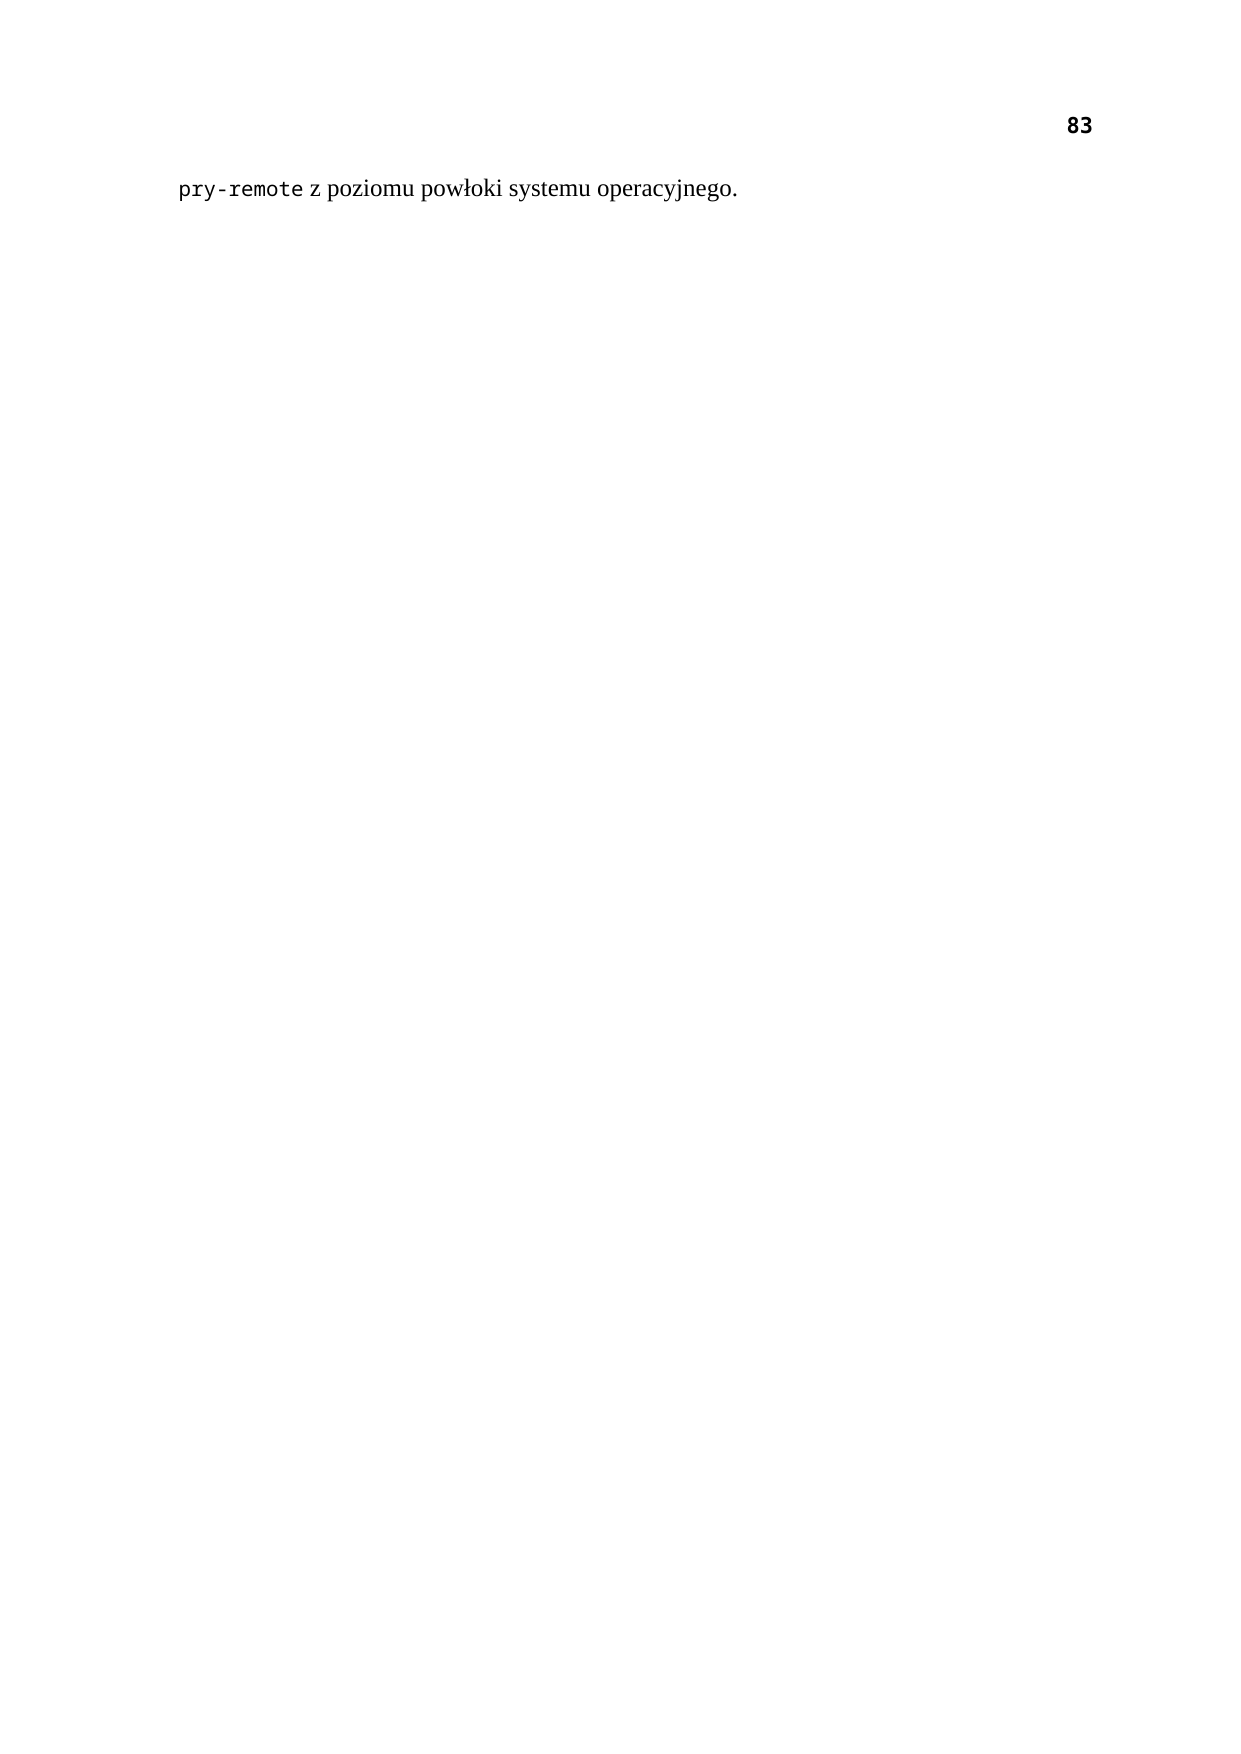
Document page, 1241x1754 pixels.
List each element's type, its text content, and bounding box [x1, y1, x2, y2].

text pry‑remote z poziomu powłoki systemu operacyjnego. [178, 168, 1093, 203]
